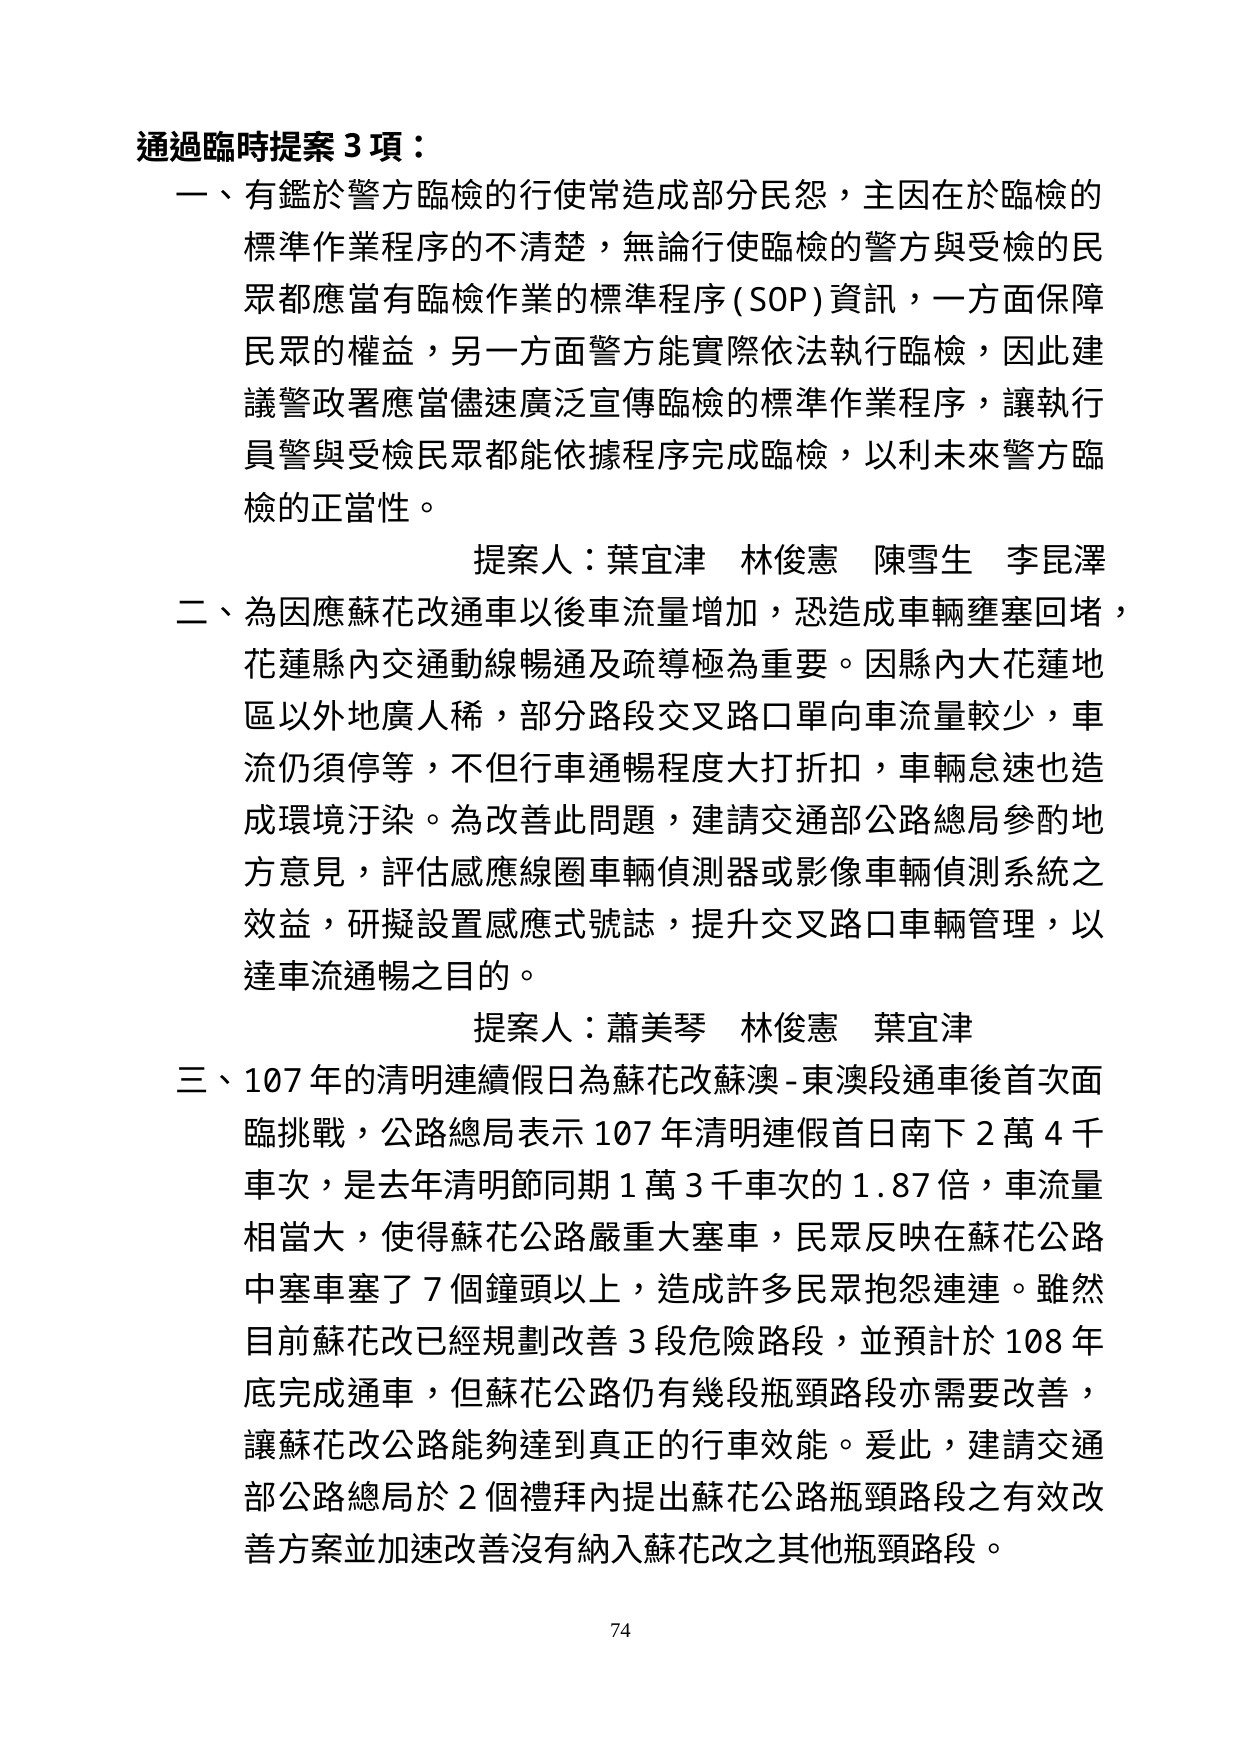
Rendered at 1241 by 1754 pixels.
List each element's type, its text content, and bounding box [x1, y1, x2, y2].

text 提案人：蕭美琴 林俊憲 葉宜津 [473, 999, 1117, 1051]
text 三、107年的清明連續假日為蘇花改蘇澳-東澳段通車後首次面臨挑戰，公路總局表示107年清明連假首日南下2萬4千車次，是去年清明節同期1萬3千車次的1.87倍，車流量相當大，使得蘇花公路嚴重大塞車，民眾反映在蘇花公路中塞車塞了7個鐘頭以上，造成許多民眾抱怨連連。雖然目前蘇花改已經規劃改善3段危險路段，並預計於108年底完成通車，但蘇花公路仍有幾段瓶頸路段亦需要改善，讓蘇花改公路能夠達到真正的行車效能。爰此，建請交通部公路總局於2個禮拜內提出蘇花公路瓶頸路段之有效改善方案並加速改善沒有納入蘇花改之其他瓶頸路段。 [175, 1051, 1104, 1572]
text 一、有鑑於警方臨檢的行使常造成部分民怨，主因在於臨檢的標準作業程序的不清楚，無論行使臨檢的警方與受檢的民眾都應當有臨檢作業的標準程序(SOP)資訊，一方面保障民眾的權益，另一方面警方能實際依法執行臨檢，因此建議警政署應當儘速廣泛宣傳臨檢的標準作業程序，讓執行員警與受檢民眾都能依據程序完成臨檢，以利未來警方臨檢的正當性。 [175, 166, 1104, 530]
text 提案人：葉宜津 林俊憲 陳雪生 李昆澤 [473, 530, 1117, 582]
text 通過臨時提案3項： [136, 103, 1104, 166]
text 二、為因應蘇花改通車以後車流量增加，恐造成車輛壅塞回堵，花蓮縣內交通動線暢通及疏導極為重要。因縣內大花蓮地區以外地廣人稀，部分路段交叉路口單向車流量較少，車流仍須停等，不但行車通暢程度大打折扣，車輛怠速也造成環境汙染。為改善此問題，建請交通部公路總局參酌地方意見，評估感應線圈車輛偵測器或影像車輛偵測系統之效益，研擬設置感應式號誌，提升交叉路口車輛管理，以達車流通暢之目的。 [175, 582, 1104, 999]
